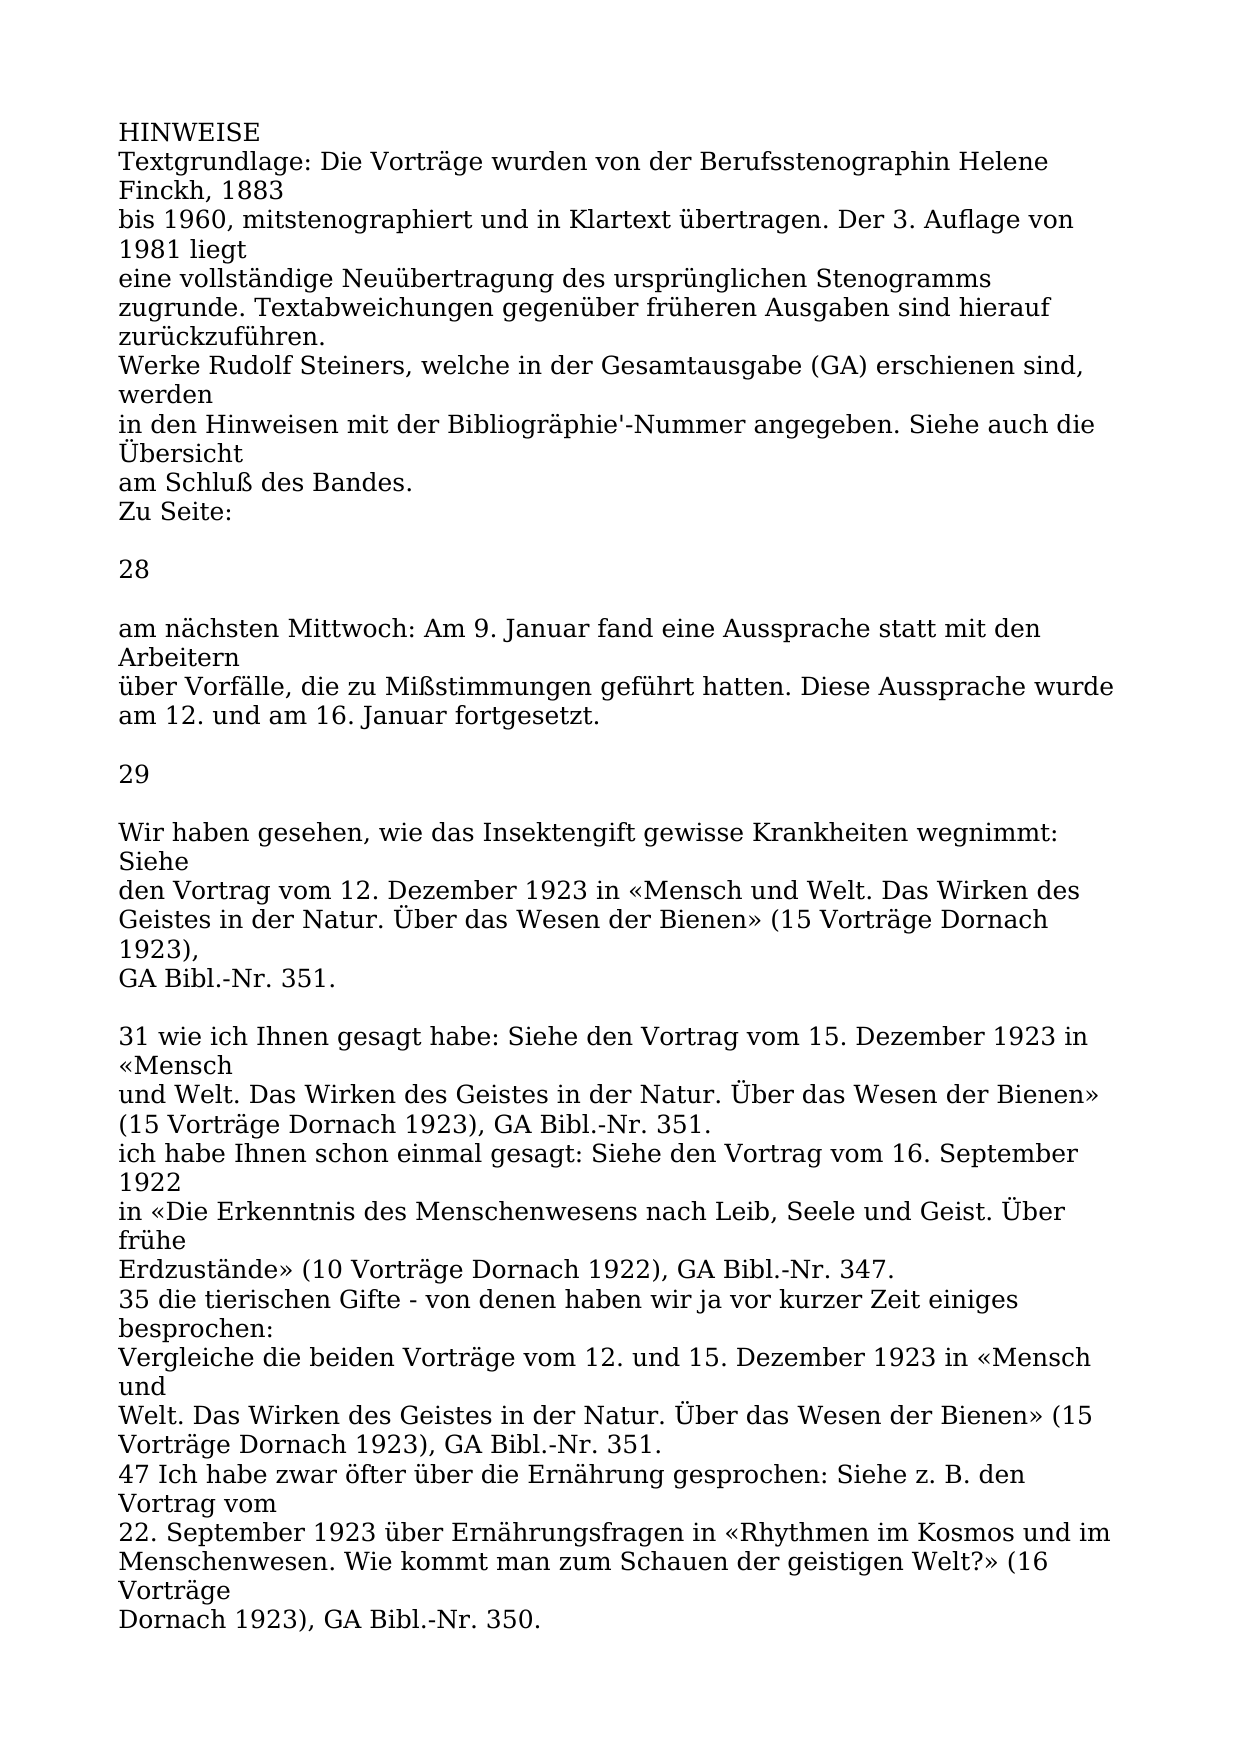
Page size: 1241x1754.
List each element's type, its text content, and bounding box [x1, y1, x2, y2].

text und Welt. Das Wirken des Geistes in der Natur. Über das Wesen der Bienen» [118, 1081, 1122, 1110]
text 28 [118, 556, 1122, 585]
text in «Die Erkenntnis des Menschenwesens nach Leib, Seele und Geist. Über frühe [118, 1197, 1122, 1256]
text am Schluß des Bandes. [118, 468, 1122, 497]
text Menschenwesen. Wie kommt man zum Schauen der geistigen Welt?» (16 Vorträge [118, 1547, 1122, 1606]
text 22. September 1923 über Ernährungsfragen in «Rhythmen im Kosmos und im [118, 1518, 1122, 1547]
text eine vollständige Neuübertragung des ursprünglichen Stenogramms zugrunde. Textabweichungen gegenüber früheren Ausgaben sind hierauf zurückzuführen. [118, 264, 1122, 351]
text HINWEISE [118, 118, 1122, 147]
text Dornach 1923), GA Bibl.-Nr. 350. [118, 1606, 1122, 1635]
text am 12. und am 16. Januar fortgesetzt. [118, 701, 1122, 731]
text in den Hinweisen mit der Bibliogräphie'-Nummer angegeben. Siehe auch die Übersicht [118, 410, 1122, 468]
text am nächsten Mittwoch: Am 9. Januar fand eine Aussprache statt mit den Arbeitern [118, 614, 1122, 672]
text bis 1960, mitstenographiert und in Klartext übertragen. Der 3. Auflage von 1981 liegt [118, 206, 1122, 264]
text Welt. Das Wirken des Geistes in der Natur. Über das Wesen der Bienen» (15 Vorträge Dornach 1923), GA Bibl.-Nr. 351. [118, 1401, 1122, 1460]
text 35 die tierischen Gifte - von denen haben wir ja vor kurzer Zeit einiges besprochen: [118, 1285, 1122, 1343]
text ich habe Ihnen schon einmal gesagt: Siehe den Vortrag vom 16. September 1922 [118, 1139, 1122, 1197]
text Textgrundlage: Die Vorträge wurden von der Berufsstenographin Helene Finckh, 1883 [118, 147, 1122, 206]
text über Vorfälle, die zu Mißstimmungen geführt hatten. Diese Aussprache wurde [118, 672, 1122, 701]
text Zu Seite: [118, 497, 1122, 526]
text 29 [118, 760, 1122, 789]
text 31 wie ich Ihnen gesagt habe: Siehe den Vortrag vom 15. Dezember 1923 in «Mensch [118, 1022, 1122, 1081]
text Geistes in der Natur. Über das Wesen der Bienen» (15 Vorträge Dornach 1923), [118, 906, 1122, 964]
text GA Bibl.-Nr. 351. [118, 964, 1122, 993]
text Wir haben gesehen, wie das Insektengift gewisse Krankheiten wegnimmt: Siehe [118, 818, 1122, 876]
text Vergleiche die beiden Vorträge vom 12. und 15. Dezember 1923 in «Mensch und [118, 1343, 1122, 1401]
text Erdzustände» (10 Vorträge Dornach 1922), GA Bibl.-Nr. 347. [118, 1256, 1122, 1285]
text den Vortrag vom 12. Dezember 1923 in «Mensch und Welt. Das Wirken des [118, 876, 1122, 906]
text 47 Ich habe zwar öfter über die Ernährung gesprochen: Siehe z. B. den Vortrag vom [118, 1460, 1122, 1518]
text (15 Vorträge Dornach 1923), GA Bibl.-Nr. 351. [118, 1110, 1122, 1139]
text Werke Rudolf Steiners, welche in der Gesamtausgabe (GA) erschienen sind, werden [118, 351, 1122, 410]
